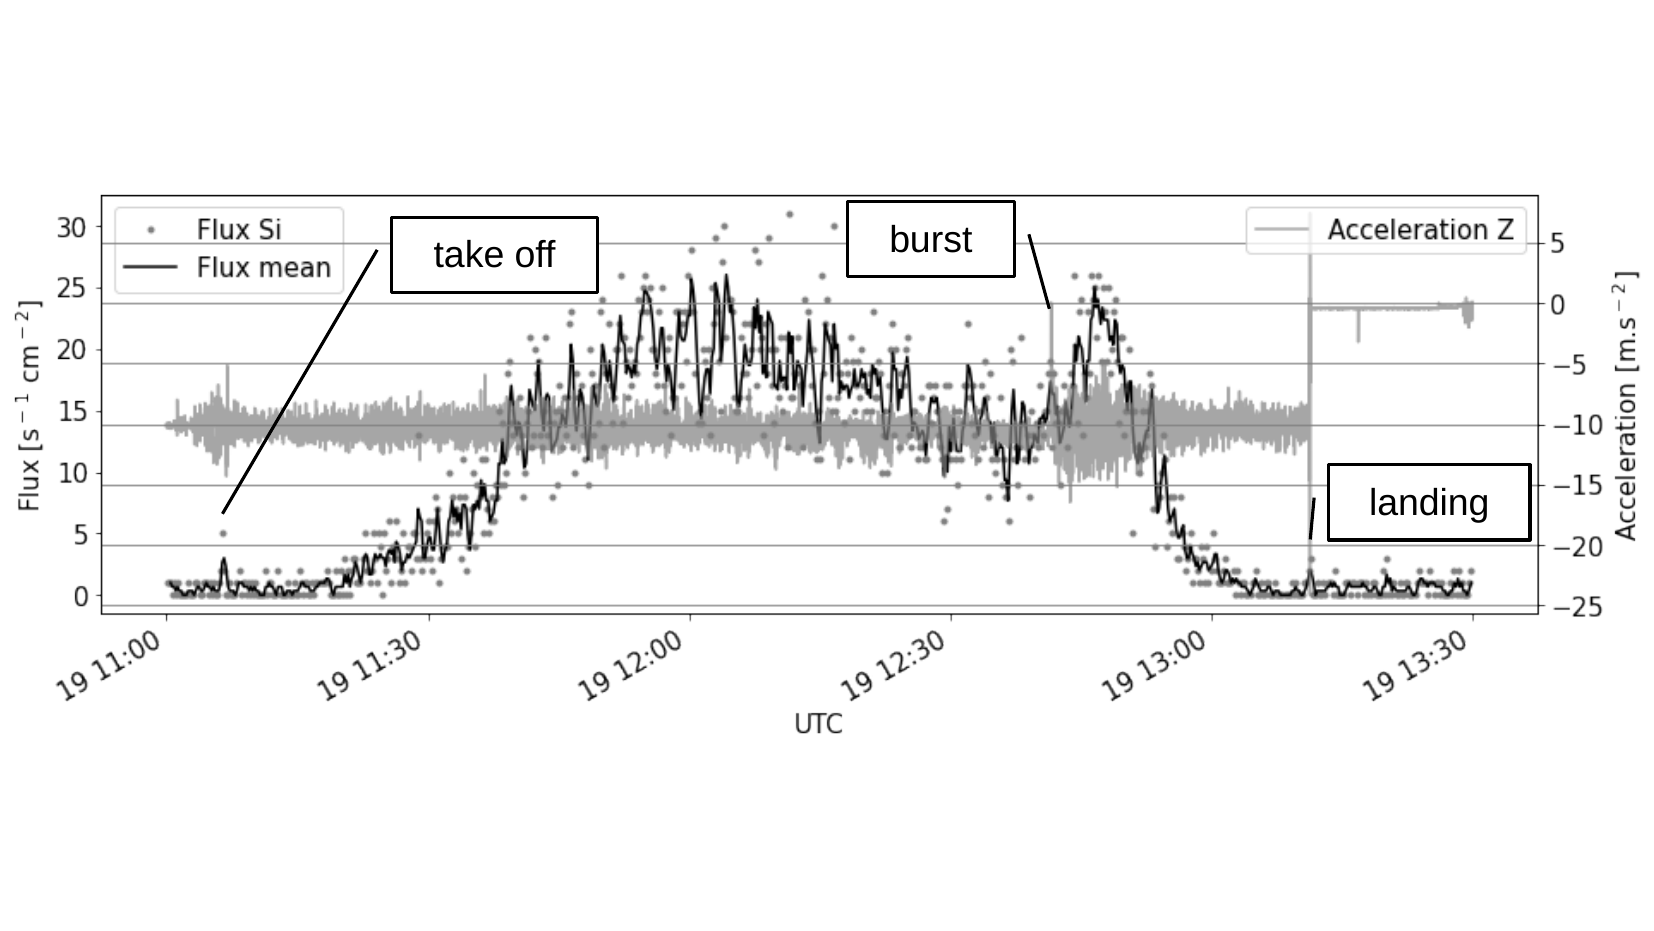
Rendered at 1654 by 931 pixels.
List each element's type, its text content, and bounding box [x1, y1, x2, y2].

text_box burst [848, 202, 1014, 277]
text_box landing [1329, 465, 1530, 540]
text_box take off [392, 217, 598, 292]
picture [3, 183, 1654, 751]
